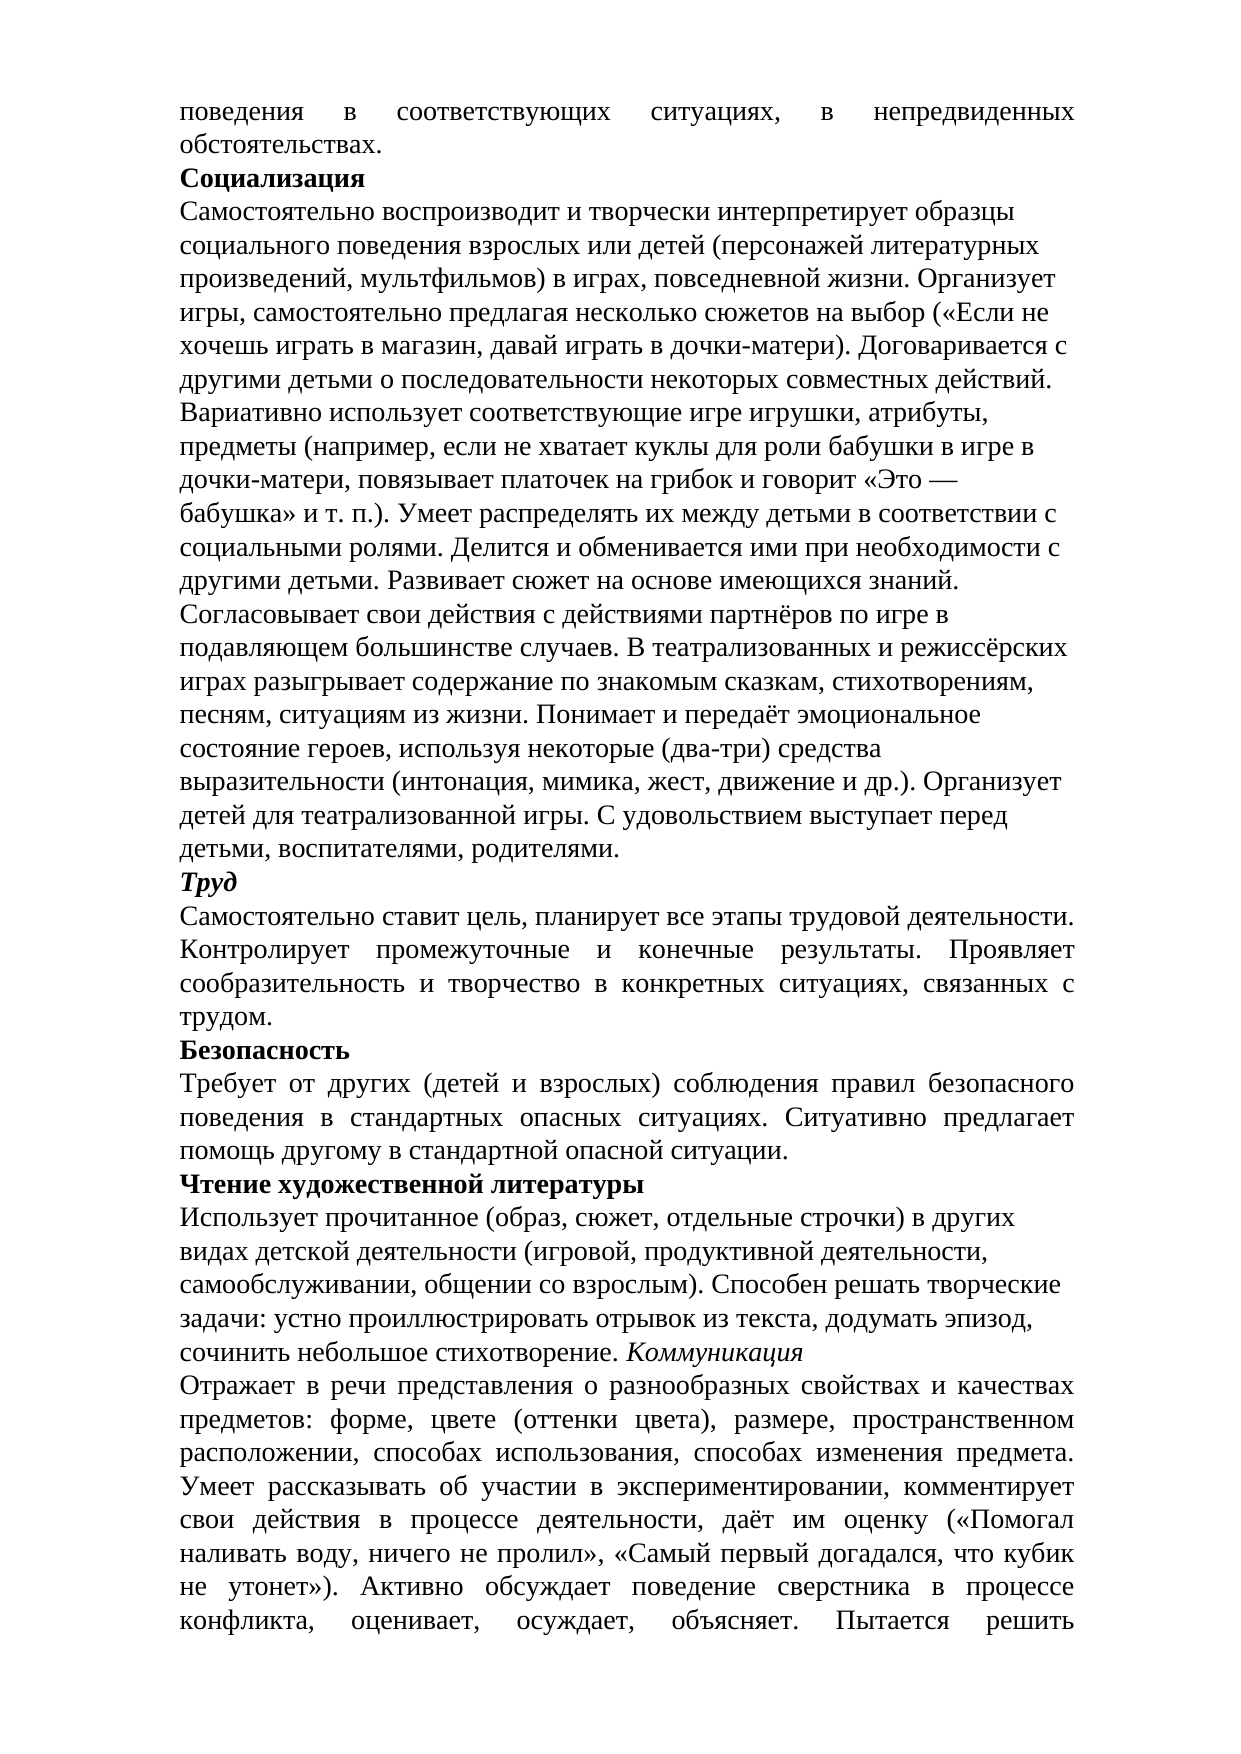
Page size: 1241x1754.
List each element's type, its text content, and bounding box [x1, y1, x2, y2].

text Безопасность [179, 1032, 1078, 1066]
text Самостоятельно воспроизводит и творчески интерпретирует образцы социального поведения взрослых или детей (персонажей литературных произведений, мультфильмов) в играх, повседневной жизни. Организует игры, самостоятельно предлагая несколько сюжетов на выбор («Если не хочешь играть в магазин, давай играть в дочки-матери). Договаривается с другими детьми о последовательности некоторых совместных действий. Вариативно использует соответствующие игре игрушки, атрибуты, предметы (например, если не хватает куклы для роли бабушки в игре в дочки-матери, повязывает платочек на грибок и говорит «Это — бабушка» и т. п.). Умеет распределять их между детьми в соответствии с социальными ролями. Делится и обменивается ими при необходимости с другими детьми. Развивает сюжет на основе имеющихся знаний. Согласовывает свои действия с действиями партнёров по игре в подавляющем большинстве случаев. В театрализованных и режиссёрских играх разыгрывает содержание по знакомым сказкам, стихотворениям, песням, ситуациям из жизни. Понимает и передаёт эмоциональное состояние героев, используя некоторые (два-три) средства выразительности (интонация, мимика, жест, движение и др.). Организует детей для театрализованной игры. С удовольствием выступает перед детьми, воспитателями, родителями. [179, 194, 1076, 864]
text Самостоятельно ставит цель, планирует все этапы трудовой деятельности. Контролирует промежуточные и конечные результаты. Проявляет сообразительность и творчество в конкретных ситуациях, связанных с трудом. [179, 898, 1076, 1032]
text поведения в соответствующих ситуациях, в непредвиденных обстоятельствах. [179, 93, 1076, 160]
text Труд [179, 864, 1076, 898]
text Требует от других (детей и взрослых) соблюдения правил безопасного поведения в стандартных опасных ситуациях. Ситуативно предлагает помощь другому в стандартной опасной ситуации. [179, 1066, 1076, 1166]
text Чтение художественной литературы [179, 1166, 1078, 1200]
text Использует прочитанное (образ, сюжет, отдельные строчки) в других видах детской деятельности (игровой, продуктивной деятельности, самообслуживании, общении со взрослым). Способен решать творческие задачи: устно проиллюстрировать отрывок из текста, додумать эпизод, сочинить небольшое стихотворение. Коммуникация [179, 1200, 1076, 1368]
text Отражает в речи представления о разнообразных свойствах и качествах предметов: форме, цвете (оттенки цвета), размере, пространственном расположении, способах использования, способах изменения предмета. Умеет рассказывать об участии в экспериментировании, комментирует свои действия в процессе деятельности, даёт им оценку («Помогал наливать воду, ничего не пролил», «Самый первый догадался, что кубик не утонет»). Активно обсуждает поведение сверстника в процессе конфликта, оценивает, осуждает, объясняет. Пытается решить [179, 1368, 1076, 1636]
text Социализация [179, 160, 1078, 194]
